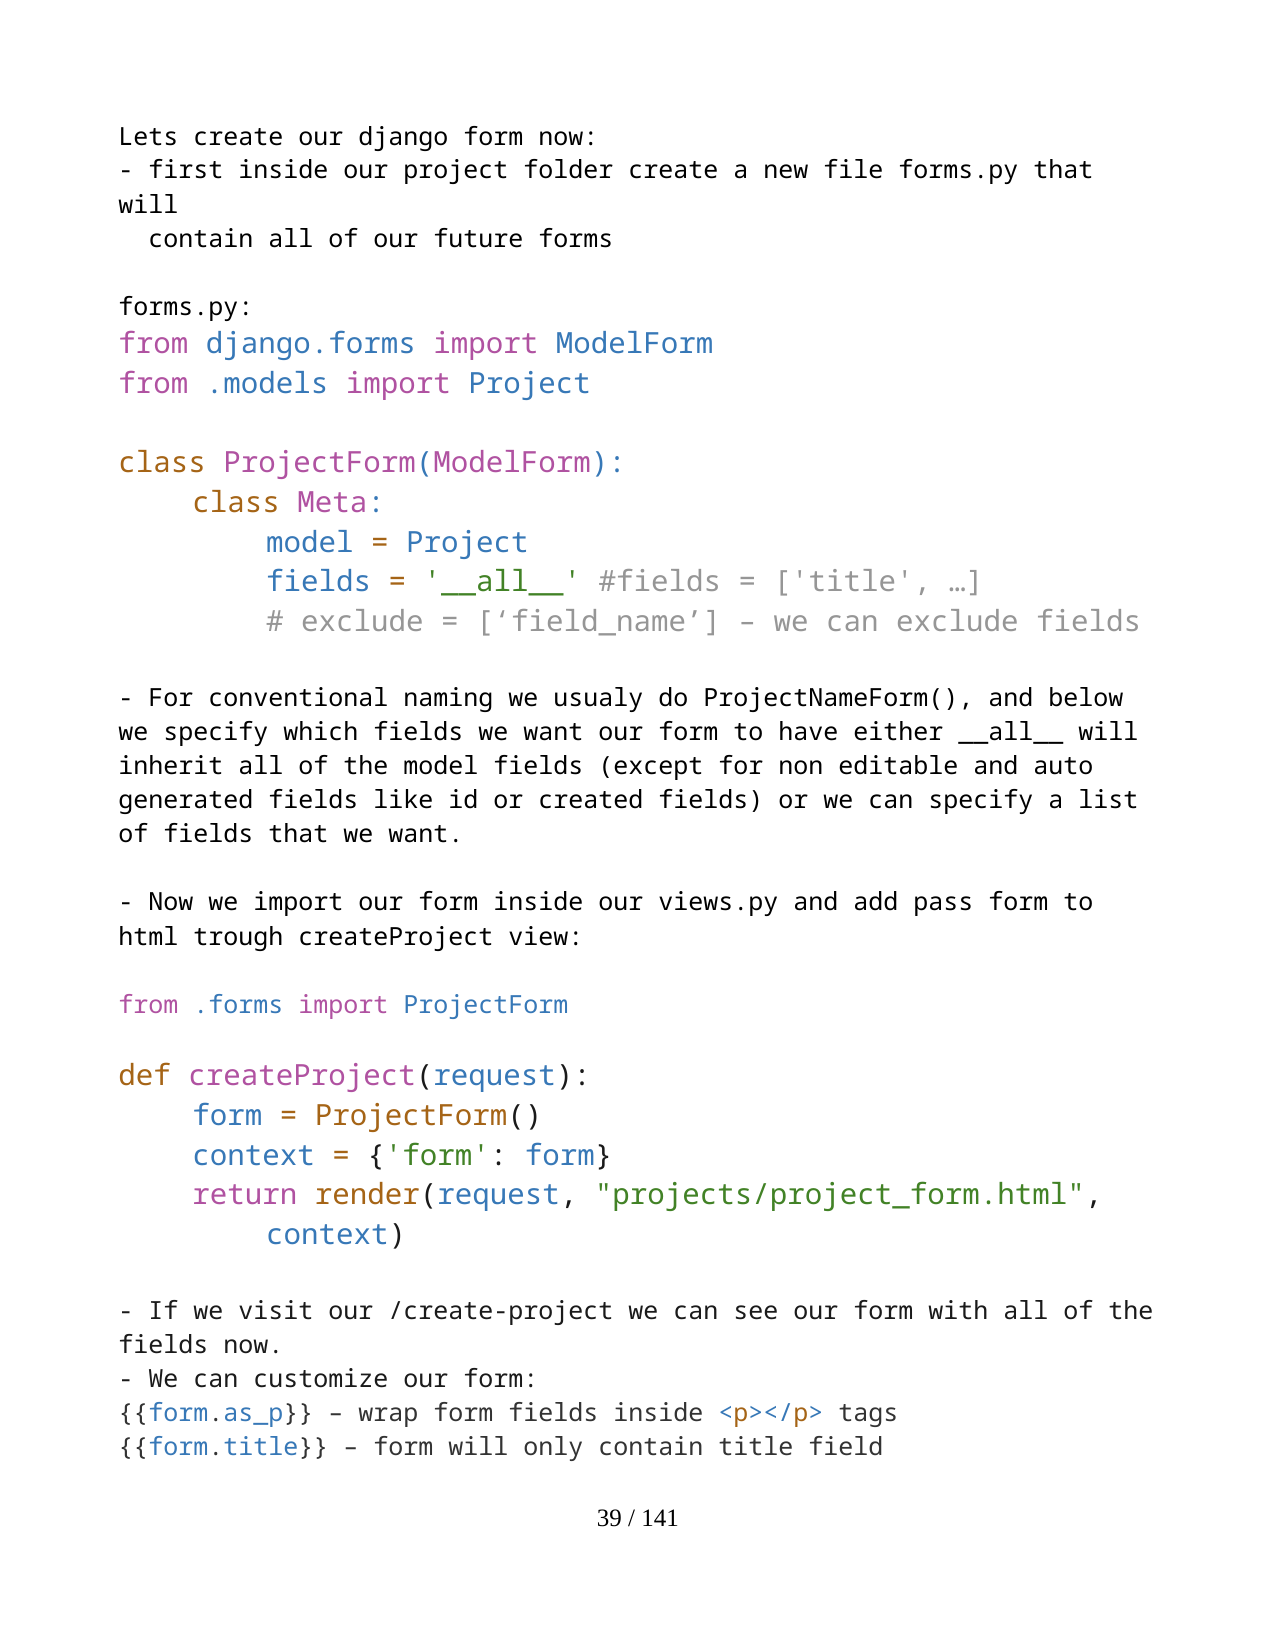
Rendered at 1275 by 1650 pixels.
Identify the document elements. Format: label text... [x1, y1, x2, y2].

text def createProject(request): [118, 1054, 1157, 1094]
text - For conventional naming we usualy do ProjectNameForm(), and below we specify which fields we want our form to have either __all__ will inherit all of the model fields (except for non editable and auto generated fields like id or created fields) or we can specify a list of fields that we want. [118, 680, 1157, 850]
text context = {'form': form} [118, 1134, 1157, 1173]
text class Meta: [118, 481, 1157, 521]
text from .forms import ProjectForm [118, 986, 1157, 1020]
text model = Project [118, 521, 1157, 561]
text {{form.title}} – form will only contain title field [118, 1429, 1157, 1463]
text contain all of our future forms [118, 220, 1157, 288]
text class ProjectForm(ModelForm): [118, 442, 1157, 481]
text from .models import Project [118, 362, 1157, 402]
text # exclude = [‘field_name’] – we can exclude fields [118, 600, 1157, 640]
text form = ProjectForm() [118, 1094, 1157, 1134]
text {{form.as_p}} – wrap form fields inside <p></p> tags [118, 1395, 1157, 1429]
text - Now we import our form inside our views.py and add pass form to html trough createProject view: [118, 884, 1157, 952]
text - We can customize our form: [118, 1361, 1157, 1395]
text return render(request, "projects/project_form.html", context) [118, 1173, 1157, 1253]
text - first inside our project folder create a new file forms.py that will [118, 152, 1157, 220]
text fields = '__all__' #fields = ['title', …] [118, 561, 1157, 600]
text from django.forms import ModelForm [118, 322, 1157, 362]
text Lets create our django form now: [118, 118, 1157, 152]
text - If we visit our /create-project we can see our form with all of the fields now. [118, 1292, 1157, 1361]
text forms.py: [118, 288, 1157, 322]
